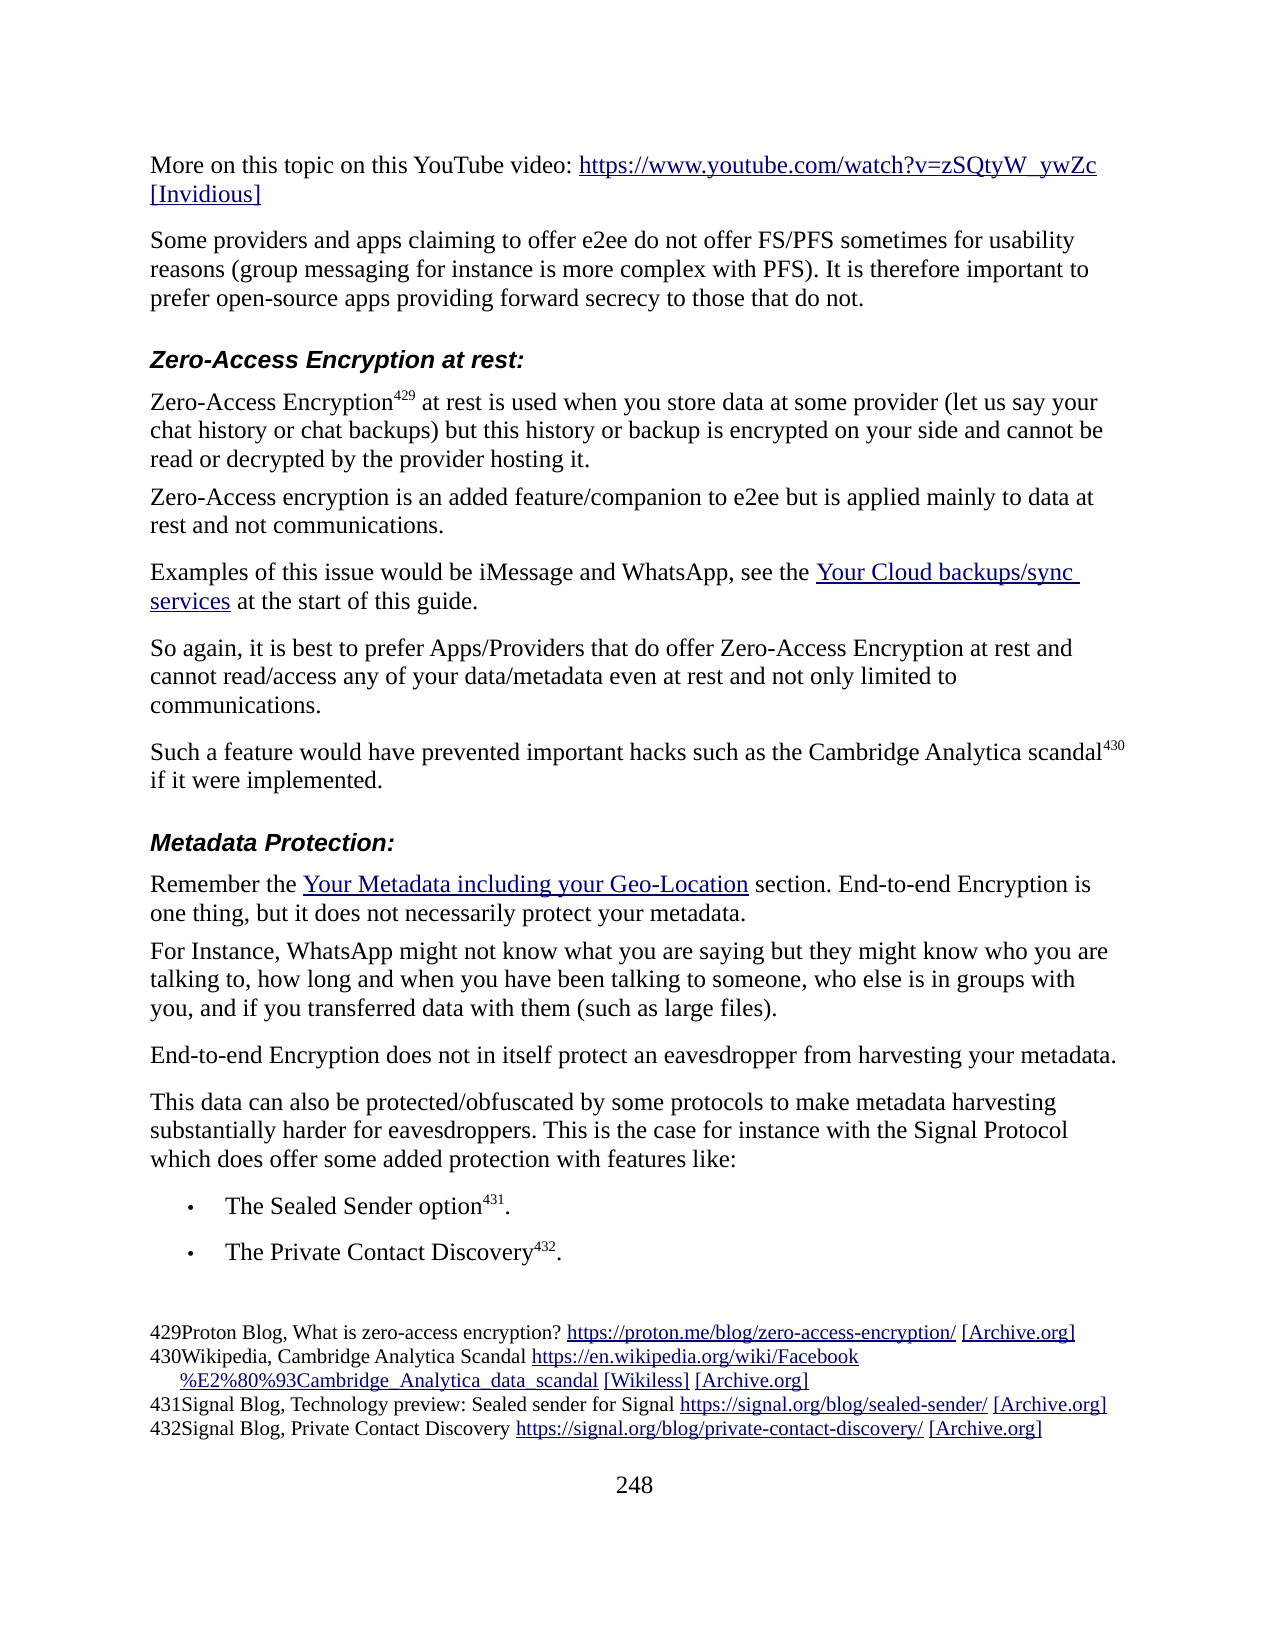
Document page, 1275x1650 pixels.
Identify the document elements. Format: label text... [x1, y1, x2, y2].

text For Instance, WhatsApp might not know what you are saying but they might know who you are talking to, how long and when you have been talking to someone, who else is in groups with you, and if you transferred data with them (such as large files). [150, 936, 1125, 1022]
text Wikipedia, Cambridge Analytica Scandal https://en.wikipedia.org/wiki/Facebook%E2%80%93Cambridge_Analytica_data_scandal [Wikiless] [Archive.org] [150, 1344, 1125, 1392]
list The Sealed Sender option. [187, 1191, 1125, 1219]
list Signal Blog, Private Contact Discovery https://signal.org/blog/private-contact-discovery/ [Archive.org] [150, 1416, 1125, 1440]
text Zero-Access encryption is an added feature/companion to e2ee but is applied mainly to data at rest and not communications. [150, 482, 1125, 539]
text End-to-end Encryption does not in itself protect an eavesdropper from harvesting your metadata. [150, 1040, 1125, 1069]
subtitle Zero-Access Encryption at rest: [150, 346, 1125, 374]
text Some providers and apps claiming to offer e2ee do not offer FS/PFS sometimes for usability reasons (group messaging for instance is more complex with PFS). It is therefore important to prefer open-source apps providing forward secrecy to those that do not. [150, 225, 1125, 312]
text Examples of this issue would be iMessage and WhatsApp, see the Your Cloud backups/sync services at the start of this guide. [150, 557, 1125, 615]
text Zero-Access Encryption at rest is used when you store data at some provider (let us say your chat history or chat backups) but this history or backup is encrypted on your side and cannot be read or decrypted by the provider hosting it. [150, 387, 1125, 473]
text So again, it is best to prefer Apps/Providers that do offer Zero-Access Encryption at rest and cannot read/access any of your data/metadata even at rest and not only limited to communications. [150, 633, 1125, 719]
text Such a feature would have prevented important hacks such as the Cambridge Analytica scandal if it were implemented. [150, 737, 1125, 794]
text Remember the Your Metadata including your Geo-Location section. End-to-end Encryption is one thing, but it does not necessarily protect your metadata. [150, 869, 1125, 927]
text Proton Blog, What is zero-access encryption? https://proton.me/blog/zero-access-encryption/ [Archive.org] [150, 1320, 1125, 1344]
list Signal Blog, Technology preview: Sealed sender for Signal https://signal.org/blog/sealed-sender/ [Archive.org] [150, 1392, 1125, 1416]
list The Private Contact Discovery. [187, 1237, 1125, 1266]
subtitle Metadata Protection: [150, 828, 1125, 857]
text This data can also be protected/obfuscated by some protocols to make metadata harvesting substantially harder for eavesdroppers. This is the case for instance with the Signal Protocol which does offer some added protection with features like: [150, 1087, 1125, 1173]
text More on this topic on this YouTube video: https://www.youtube.com/watch?v=zSQtyW_ywZc [Invidious] [150, 150, 1125, 207]
